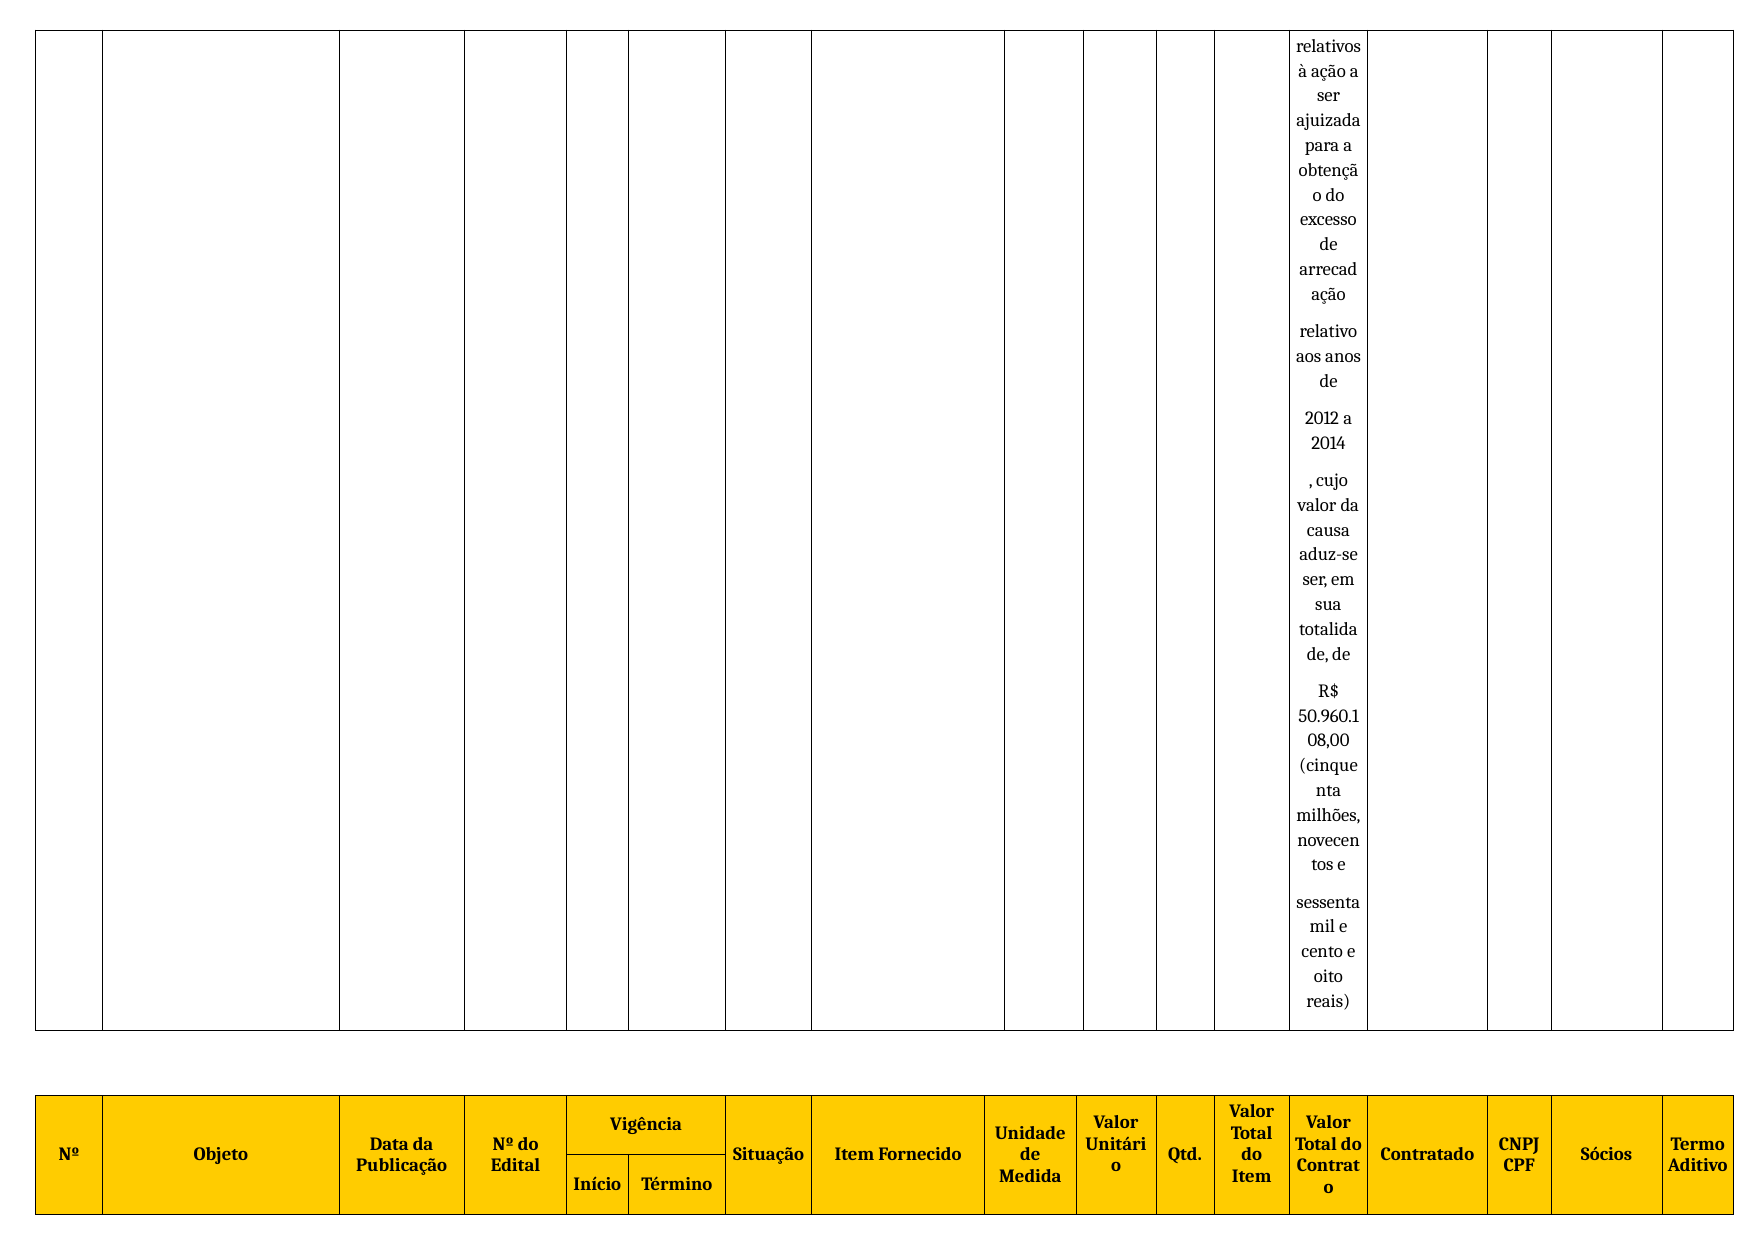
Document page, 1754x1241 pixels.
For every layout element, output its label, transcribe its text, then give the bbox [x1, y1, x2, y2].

table_header Vigência [567, 1096, 725, 1154]
table_cell [465, 31, 566, 1030]
table_header Sócios [1552, 1096, 1662, 1214]
table_header Situação [726, 1096, 811, 1214]
table_cell [1488, 31, 1551, 1030]
table_cell [340, 31, 464, 1030]
table_cell [812, 31, 1004, 1030]
table_header Item Fornecido [812, 1096, 984, 1214]
table_cell [629, 31, 725, 1030]
table_cell [726, 31, 811, 1030]
table_cell [567, 31, 628, 1030]
table_header Data da Publicação [340, 1096, 464, 1214]
table_cell [1663, 31, 1733, 1030]
table_cell [103, 31, 339, 1030]
table_cell relativos à ação a ser ajuizada para a obtenção do excesso de arrecadação relativo aos anos de 2012 a 2014 , cujo valor da causa aduz-se ser, em sua totalidade, de R$ 50.960.108,00 (cinquenta milhões, novecentos e sessenta mil e cento e oito reais) [1290, 31, 1367, 1030]
table_header Qtd. [1157, 1096, 1214, 1214]
table_header Valor Total do Item [1215, 1096, 1289, 1214]
table_cell Início [567, 1155, 628, 1214]
table_header CNPJ CPF [1488, 1096, 1551, 1214]
table_cell Término [629, 1155, 725, 1214]
table_header Objeto [103, 1096, 339, 1214]
table_header Valor Unitário [1077, 1096, 1156, 1214]
table_header Termo Aditivo [1663, 1096, 1733, 1214]
table_header Nº do Edital [465, 1096, 566, 1214]
table_cell [1368, 31, 1487, 1030]
table_header Contratado [1368, 1096, 1487, 1214]
table_header Unidade de Medida [985, 1096, 1076, 1214]
table_header Valor Total do Contrato [1290, 1096, 1367, 1214]
table_cell [36, 31, 102, 1030]
table_cell - [1084, 31, 1156, 1030]
table_cell - [1215, 31, 1289, 1030]
table_cell [1552, 31, 1662, 1030]
table_header Nº [36, 1096, 102, 1214]
table_cell - [1157, 31, 1214, 1030]
table_cell - [1005, 31, 1083, 1030]
